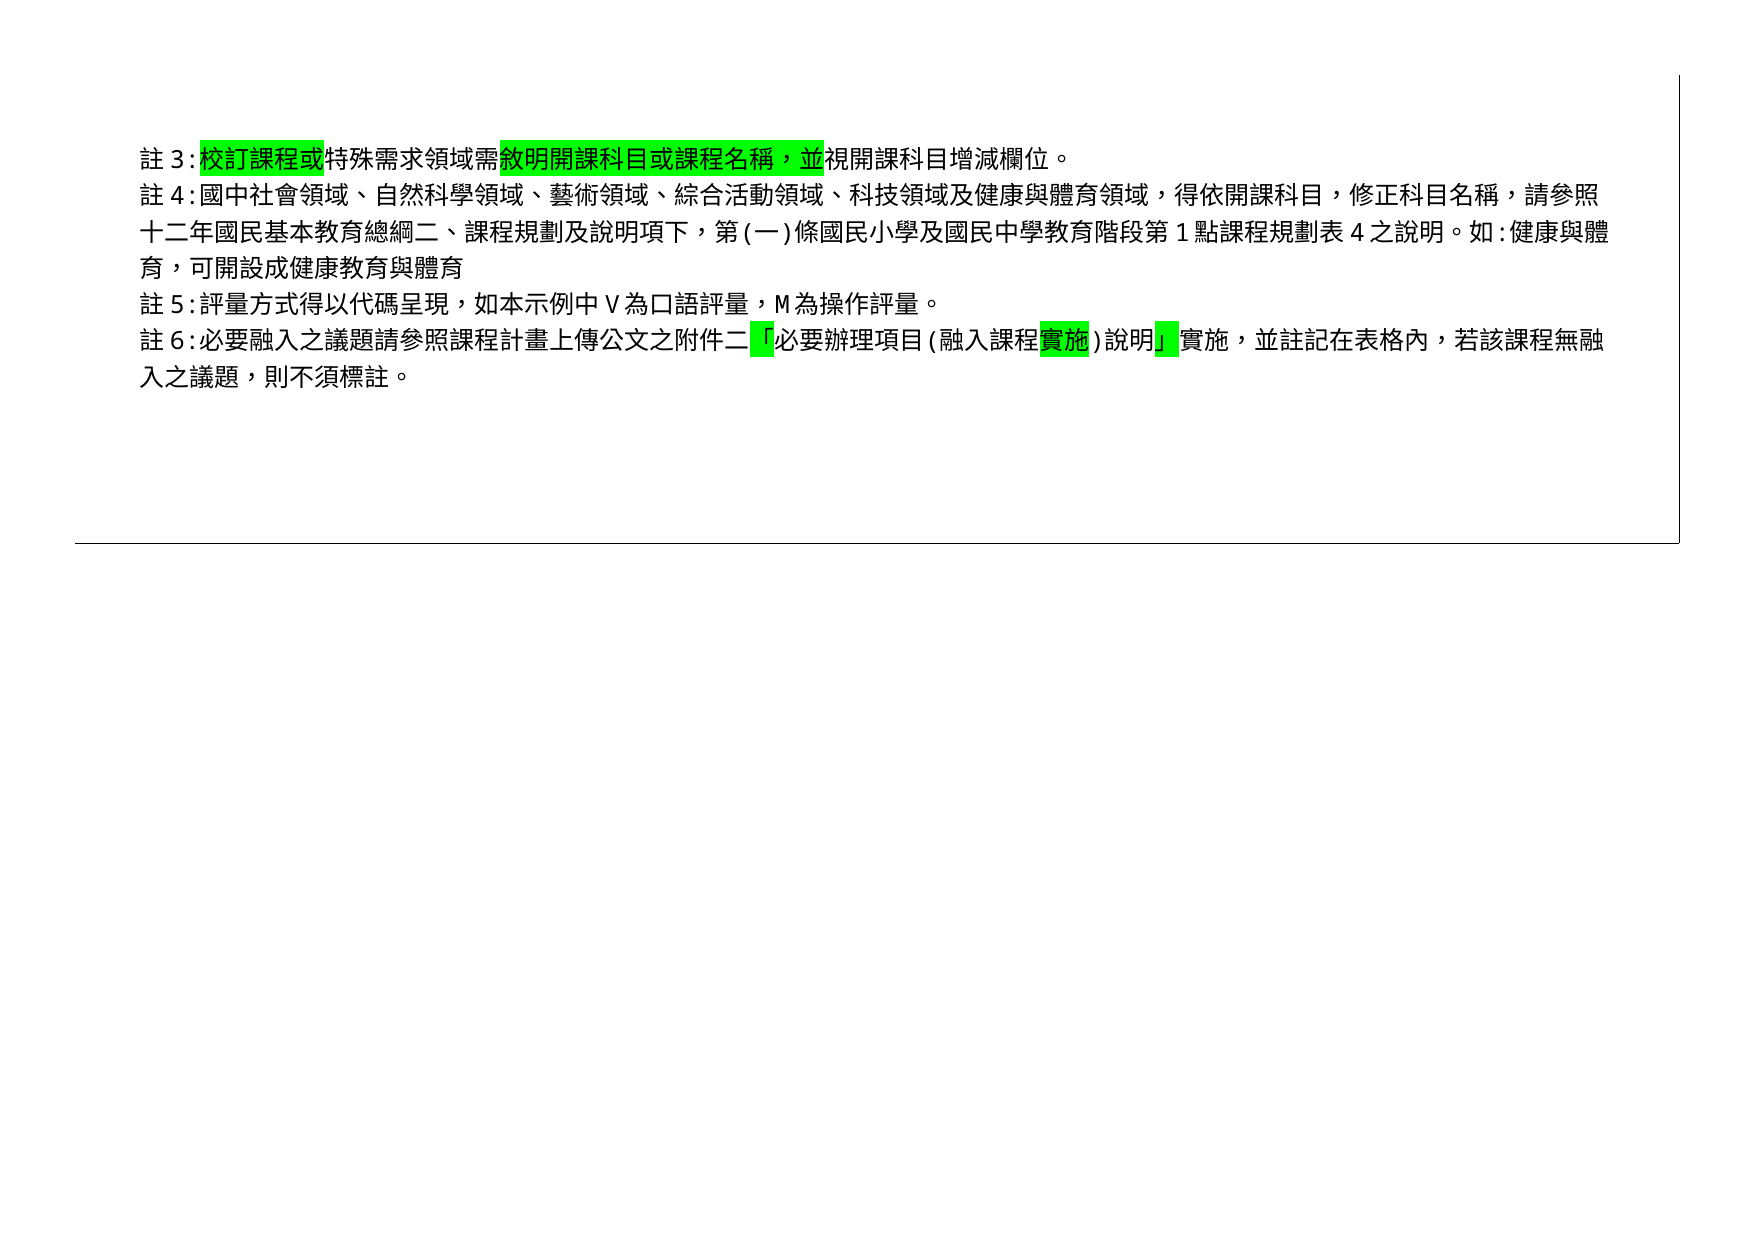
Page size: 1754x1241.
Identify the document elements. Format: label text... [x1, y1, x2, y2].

text 註4:國中社會領域、自然科學領域、藝術領域、綜合活動領域、科技領域及健康與體育領域，得依開課科目，修正科目名稱，請參照十二年國民基本教育總綱二、課程規劃及說明項下，第(一)條國民小學及國民中學教育階段第1點課程規劃表4之說明。如:健康與體育，可開設成健康教育與體育 [75, 176, 1679, 284]
text 註5:評量方式得以代碼呈現，如本示例中V為口語評量，M為操作評量。 [75, 284, 1679, 321]
text 註6:必要融入之議題請參照課程計畫上傳公文之附件二「必要辦理項目(融入課程實施)說明」實施，並註記在表格內，若該課程無融入之議題，則不須標註。 [75, 321, 1679, 393]
text 註3:校訂課程或特殊需求領域需敘明開課科目或課程名稱，並視開課科目增減欄位。 [75, 75, 1679, 176]
